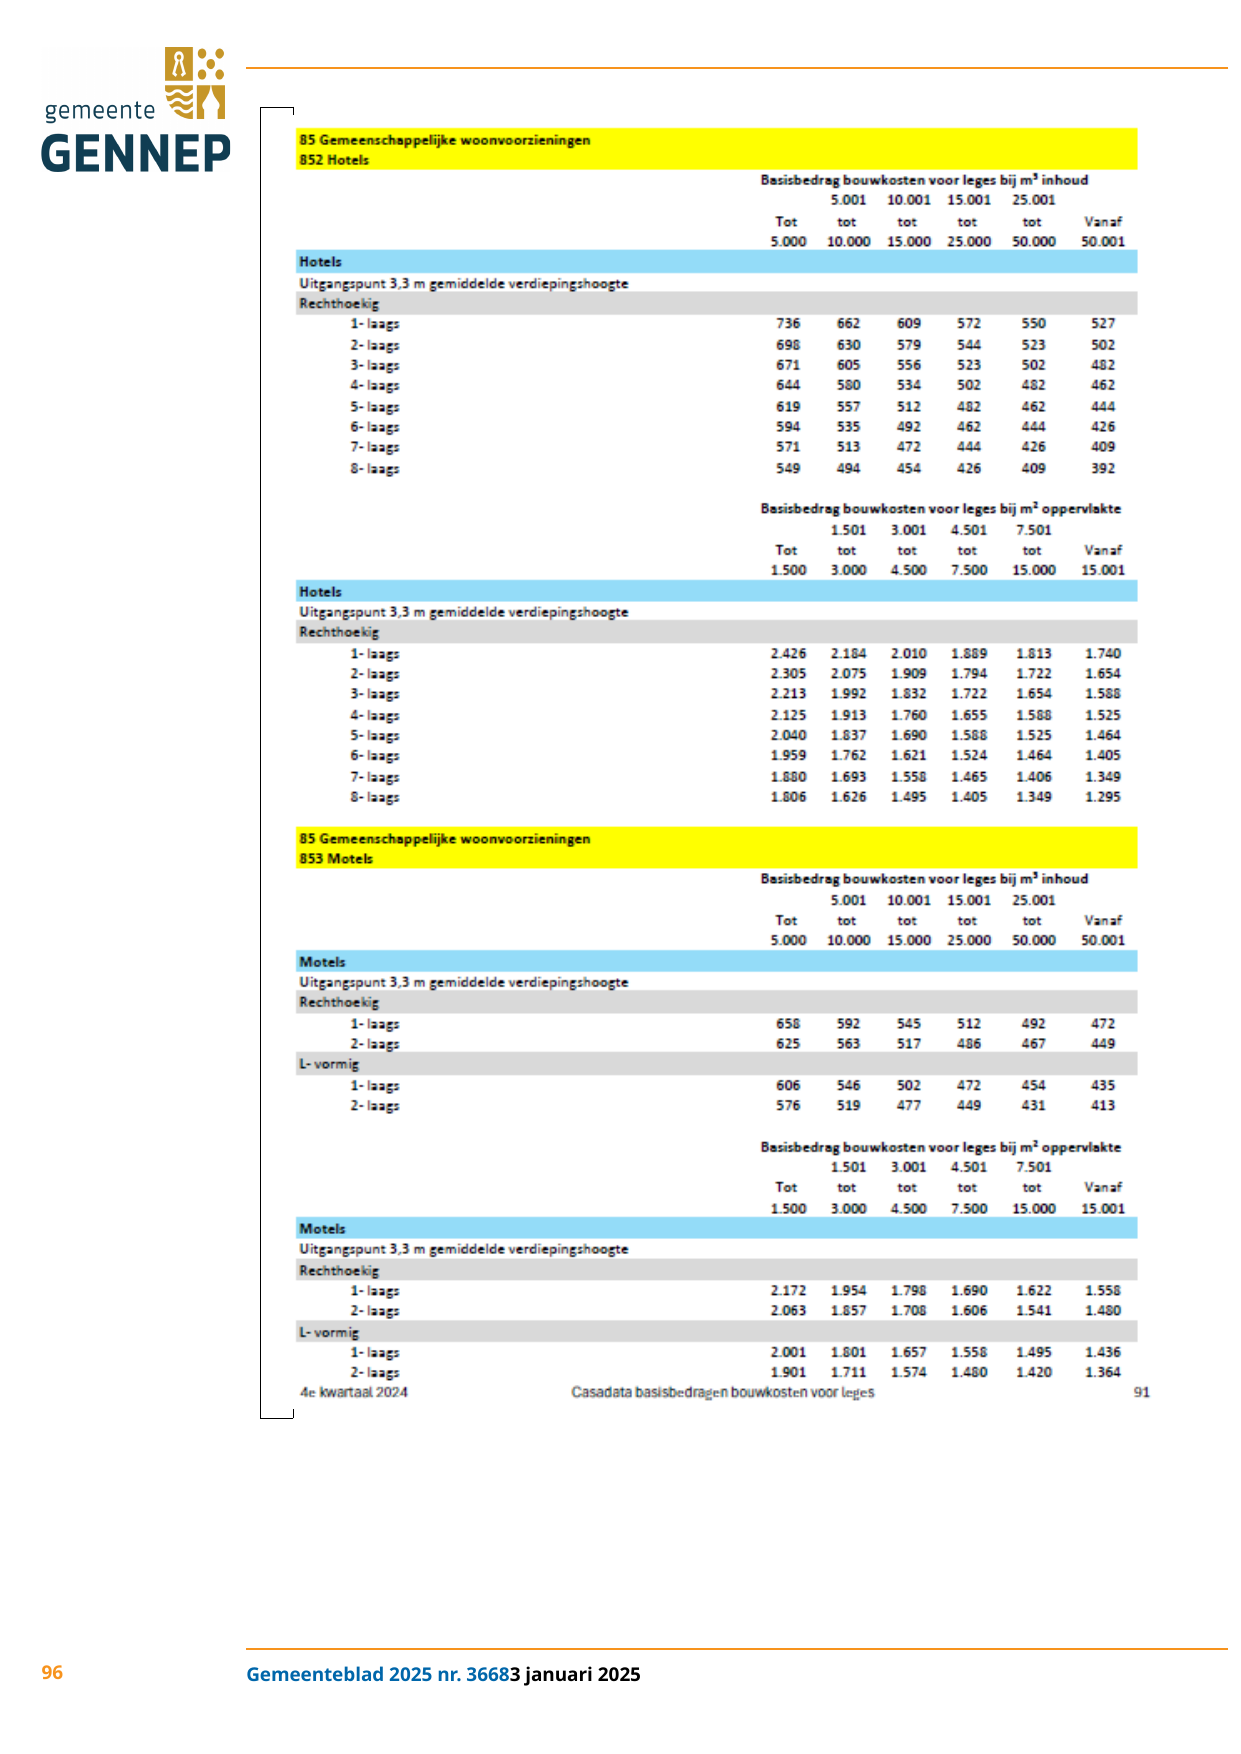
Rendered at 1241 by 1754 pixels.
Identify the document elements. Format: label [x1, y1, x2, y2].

picture [268, 115, 1173, 1409]
picture [41, 47, 231, 172]
